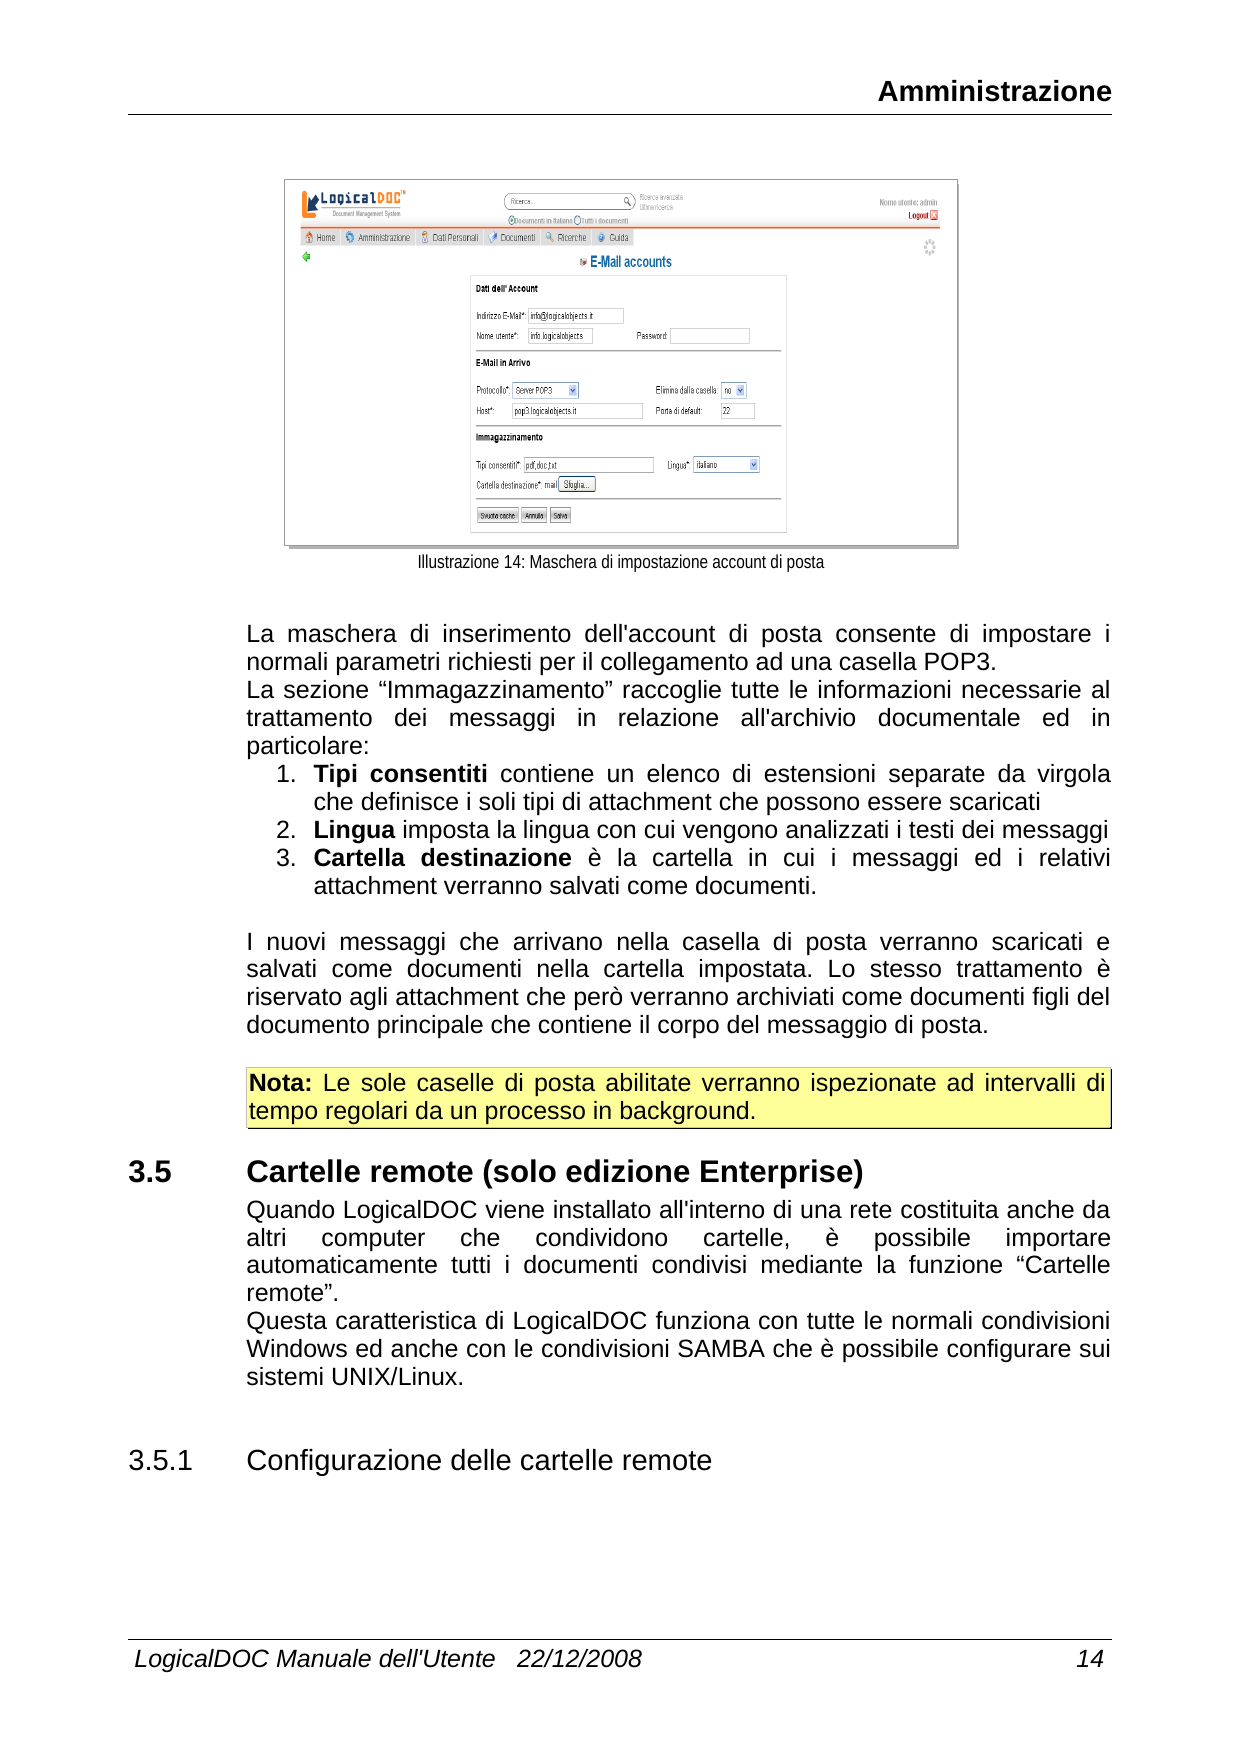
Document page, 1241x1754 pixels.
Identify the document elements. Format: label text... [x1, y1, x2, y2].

picture [300, 188, 940, 536]
text I nuovi messaggi che arrivano nella casella di posta verranno scaricati e salvati come documenti nella cartella impostata. Lo stesso trattamento è riservato agli attachment che però verranno archiviati come documenti figli del documento principale che contiene il corpo del messaggio di posta. [246, 927, 1112, 1039]
text Quando LogicalDOC viene installato all'interno di una rete costituita anche da altri computer che condividono cartelle, è possibile importare automaticamente tutti i documenti condivisi mediante la funzione “Cartelle remote”. [246, 1196, 1112, 1307]
list Lingua imposta la lingua con cui vengono analizzati i testi dei messaggi [276, 816, 1112, 843]
text La sezione “Immagazzinamento” raccoglie tutte le informazioni necessarie al trattamento dei messaggi in relazione all'archivio documentale ed in particolare: [246, 676, 1112, 760]
list Cartella destinazione è la cartella in cui i messaggi ed i relativi attachment verranno salvati come documenti. [276, 843, 1112, 899]
list Tipi consentiti contiene un elenco di estensioni separate da virgola che definisce i soli tipi di attachment che possono essere scaricati [276, 760, 1112, 816]
text Questa caratteristica di LogicalDOC funziona con tutte le normali condivisioni Windows ed anche con le condivisioni SAMBA che è possibile configurare sui sistemi UNIX/Linux. [246, 1307, 1112, 1391]
subtitle Configurazione delle cartelle remote [128, 1444, 1112, 1476]
text Illustrazione 14: Maschera di impostazione account di posta [284, 546, 958, 572]
subtitle Cartelle remote (solo edizione Enterprise) [128, 1154, 1112, 1189]
text Nota: Le sole caselle di posta abilitate verranno ispezionate ad intervalli di tempo regolari da un processo in background. [247, 1068, 1110, 1127]
text La maschera di inserimento dell'account di posta consente di impostare i normali parametri richiesti per il collegamento ad una casella POP3. [246, 620, 1112, 676]
